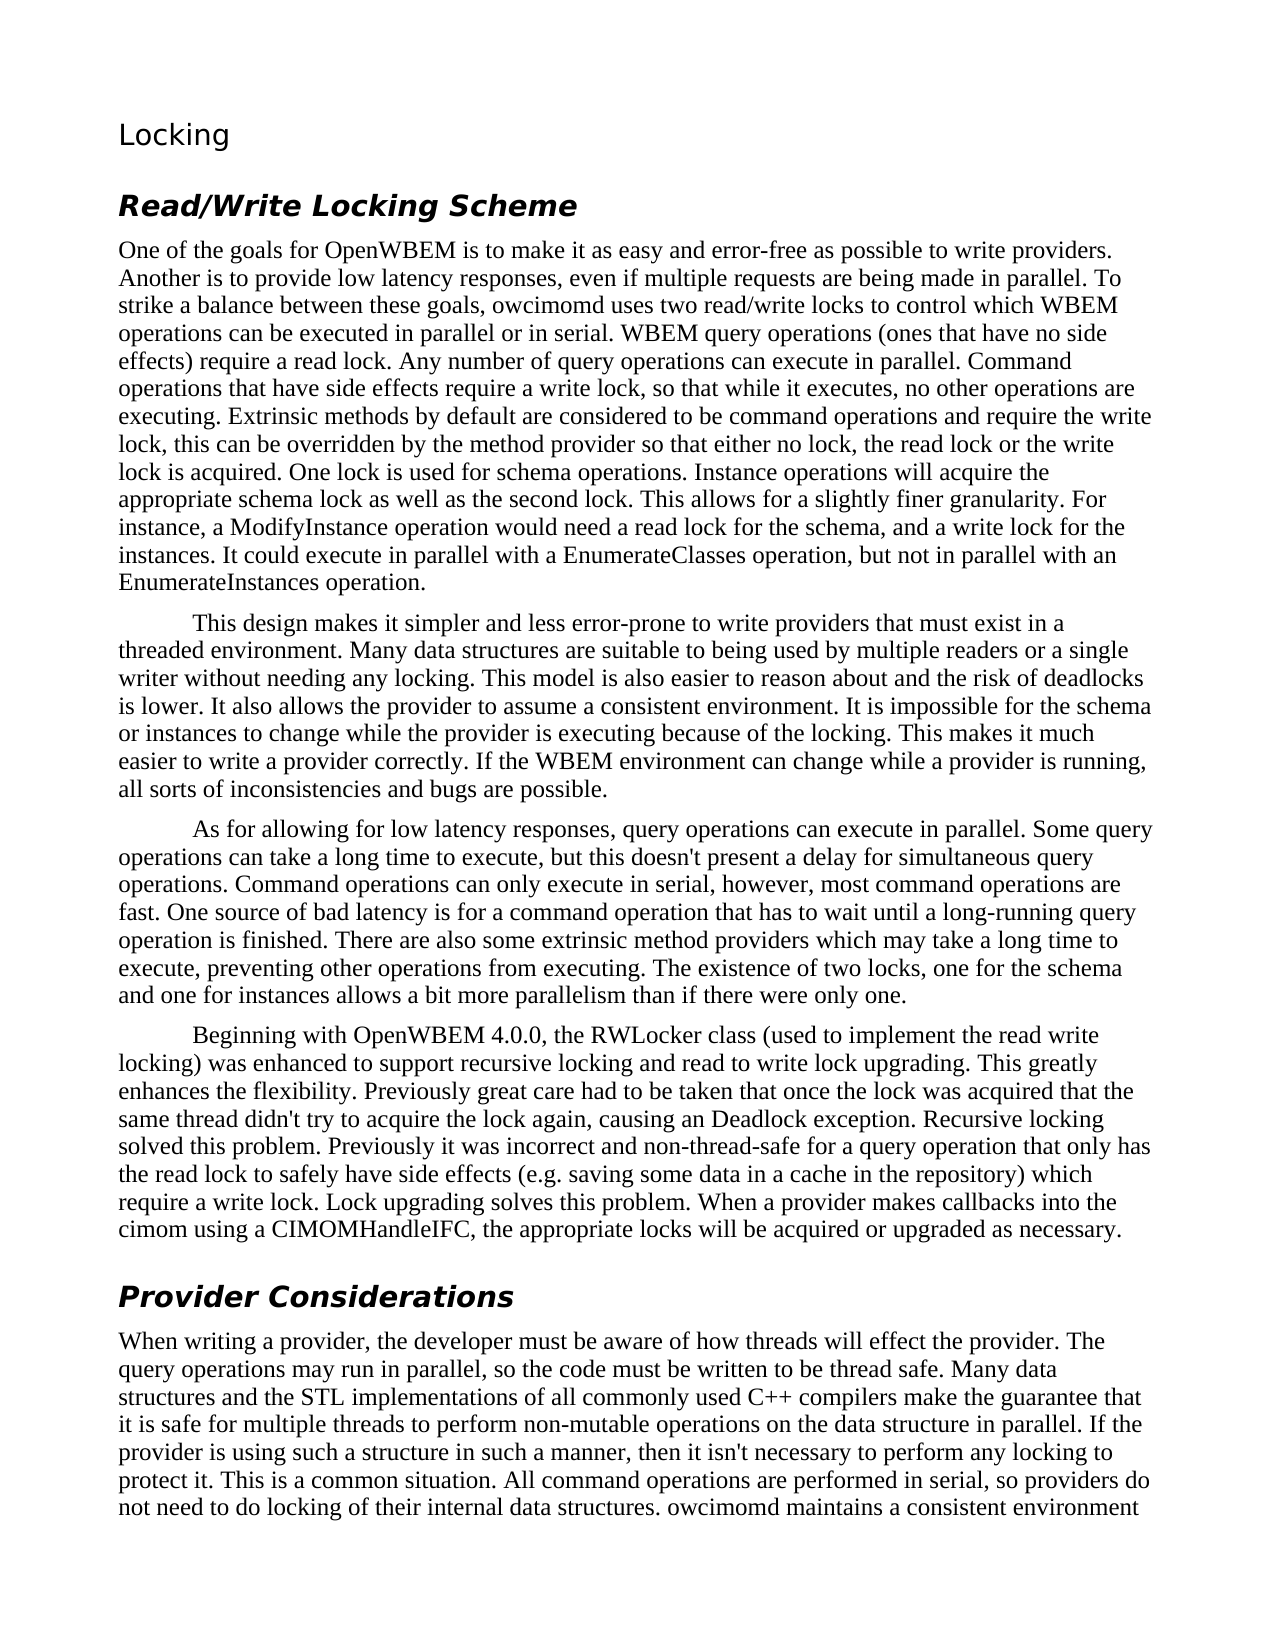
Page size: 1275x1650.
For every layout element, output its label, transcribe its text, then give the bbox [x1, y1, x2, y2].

text One of the goals for OpenWBEM is to make it as easy and error-free as possible to write providers. Another is to provide low latency responses, even if multiple requests are being made in parallel. To strike a balance between these goals, owcimomd uses two read/write locks to control which WBEM operations can be executed in parallel or in serial. WBEM query operations (ones that have no side effects) require a read lock. Any number of query operations can execute in parallel. Command operations that have side effects require a write lock, so that while it executes, no other operations are executing. Extrinsic methods by default are considered to be command operations and require the write lock, this can be overridden by the method provider so that either no lock, the read lock or the write lock is acquired. One lock is used for schema operations. Instance operations will acquire the appropriate schema lock as well as the second lock. This allows for a slightly finer granularity. For instance, a ModifyInstance operation would need a read lock for the schema, and a write lock for the instances. It could execute in parallel with a EnumerateClasses operation, but not in parallel with an EnumerateInstances operation. [118, 236, 1157, 596]
subtitle Provider Considerations [118, 1281, 1157, 1315]
subtitle Read/Write Locking Scheme [118, 189, 1157, 223]
subtitle Locking [118, 118, 1157, 152]
text Beginning with OpenWBEM 4.0.0, the RWLocker class (used to implement the read write locking) was enhanced to support recursive locking and read to write lock upgrading. This greatly enhances the flexibility. Previously great care had to be taken that once the lock was acquired that the same thread didn't try to acquire the lock again, causing an Deadlock exception. Recursive locking solved this problem. Previously it was incorrect and non-thread-safe for a query operation that only has the read lock to safely have side effects (e.g. saving some data in a cache in the repository) which require a write lock. Lock upgrading solves this problem. When a provider makes callbacks into the cimom using a CIMOMHandleIFC, the appropriate locks will be acquired or upgraded as necessary. [118, 1022, 1157, 1243]
text As for allowing for low latency responses, query operations can execute in parallel. Some query operations can take a long time to execute, but this doesn't present a delay for simultaneous query operations. Command operations can only execute in serial, however, most command operations are fast. One source of bad latency is for a command operation that has to wait until a long-running query operation is finished. There are also some extrinsic method providers which may take a long time to execute, preventing other operations from executing. The existence of two locks, one for the schema and one for instances allows a bit more parallelism than if there were only one. [118, 815, 1157, 1009]
text This design makes it simpler and less error-prone to write providers that must exist in a threaded environment. Many data structures are suitable to being used by multiple readers or a single writer without needing any locking. This model is also easier to reason about and the risk of deadlocks is lower. It also allows the provider to assume a consistent environment. It is impossible for the schema or instances to change while the provider is executing because of the locking. This makes it much easier to write a provider correctly. If the WBEM environment can change while a provider is running, all sorts of inconsistencies and bugs are possible. [118, 609, 1157, 803]
text When writing a provider, the developer must be aware of how threads will effect the provider. The query operations may run in parallel, so the code must be written to be thread safe. Many data structures and the STL implementations of all commonly used C++ compilers make the guarantee that it is safe for multiple threads to perform non-mutable operations on the data structure in parallel. If the provider is using such a structure in such a manner, then it isn't necessary to perform any locking to protect it. This is a common situation. All command operations are performed in serial, so providers do not need to do locking of their internal data structures. owcimomd maintains a consistent environment [118, 1327, 1157, 1521]
